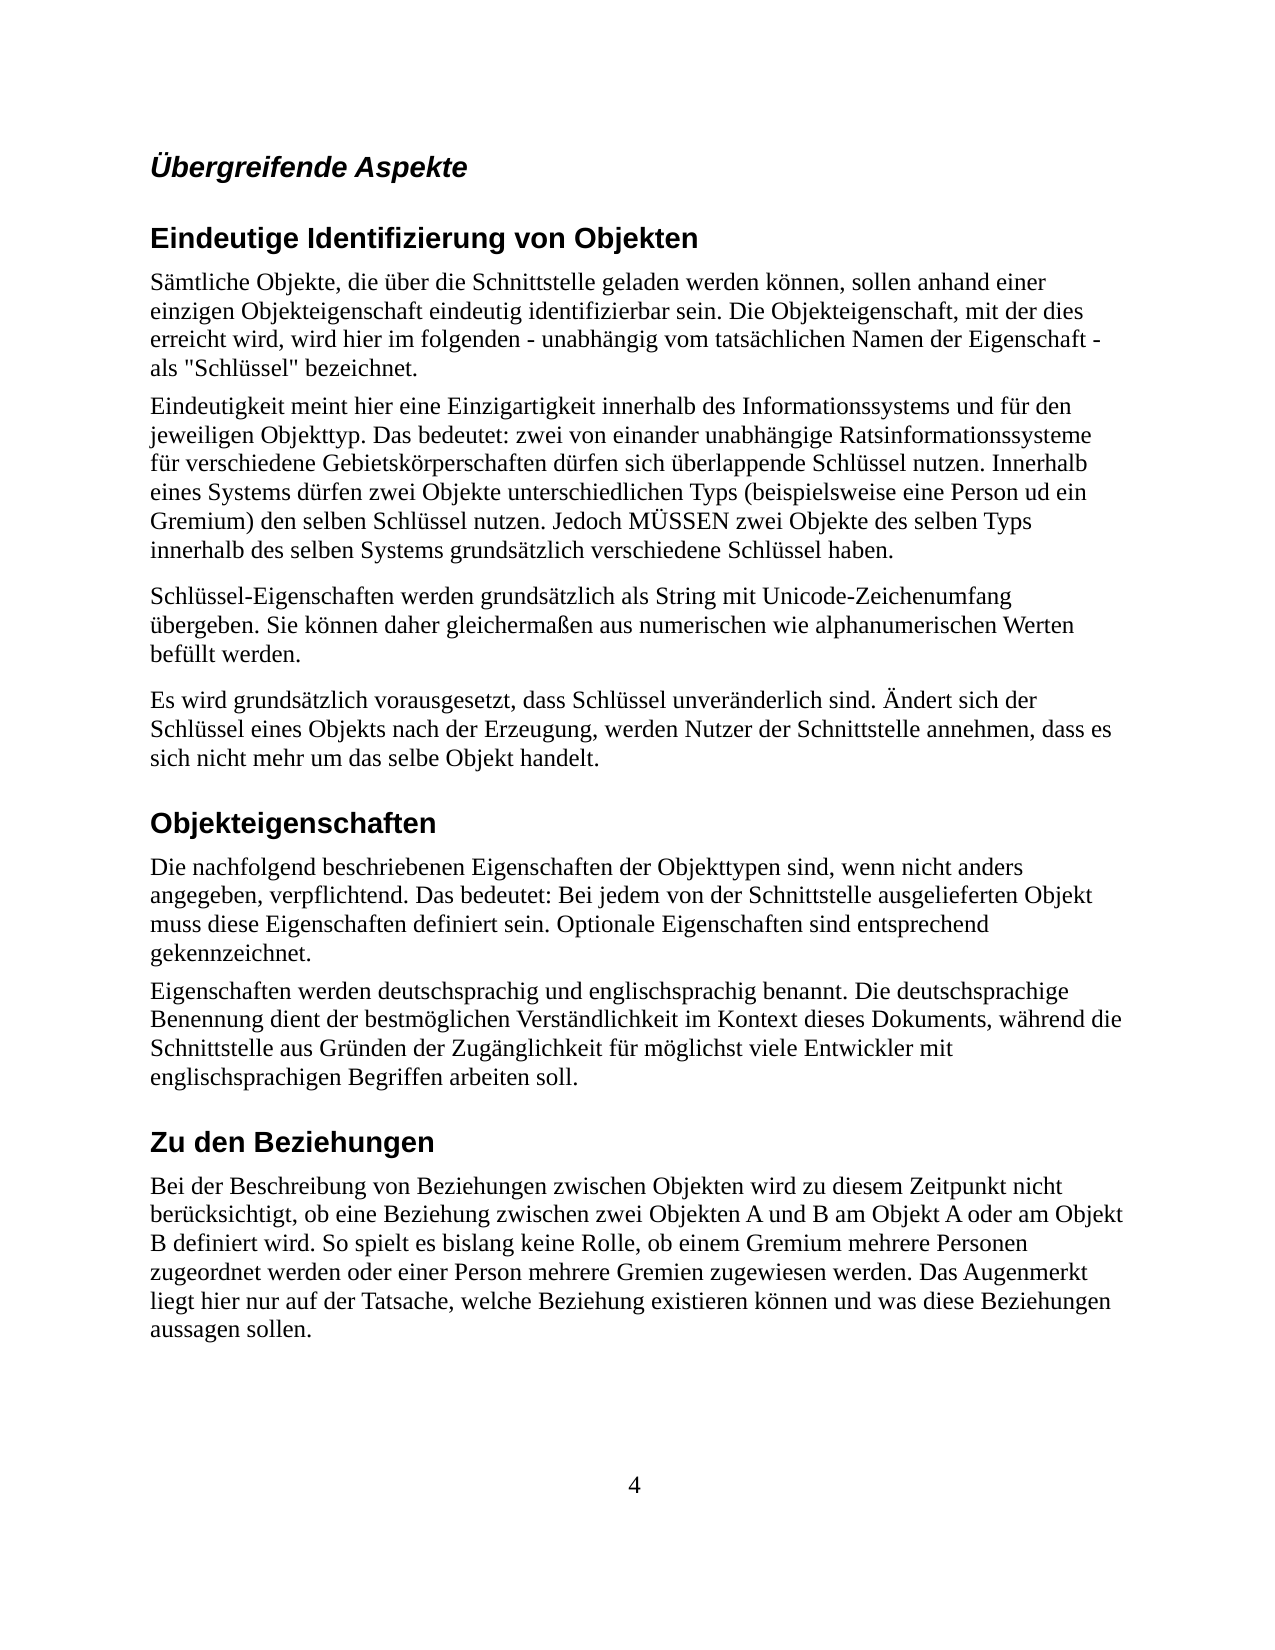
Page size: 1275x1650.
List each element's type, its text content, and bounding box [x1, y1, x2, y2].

text Eindeutigkeit meint hier eine Einzigartigkeit innerhalb des Informationssystems und für den jeweiligen Objekttyp. Das bedeutet: zwei von einander unabhängige Ratsinformationssysteme für verschiedene Gebietskörperschaften dürfen sich überlappende Schlüssel nutzen. Innerhalb eines Systems dürfen zwei Objekte unterschiedlichen Typs (beispielsweise eine Person ud ein Gremium) den selben Schlüssel nutzen. Jedoch MÜSSEN zwei Objekte des selben Typs innerhalb des selben Systems grundsätzlich verschiedene Schlüssel haben. [150, 391, 1125, 563]
text Schlüssel-Eigenschaften werden grundsätzlich als String mit Unicode-Zeichenumfang übergeben. Sie können daher gleichermaßen aus numerischen wie alphanumerischen Werten befüllt werden. [150, 581, 1125, 668]
subtitle Übergreifende Aspekte [150, 150, 1125, 183]
text Es wird grundsätzlich vorausgesetzt, dass Schlüssel unveränderlich sind. Ändert sich der Schlüssel eines Objekts nach der Erzeugung, werden Nutzer der Schnittstelle annehmen, dass es sich nicht mehr um das selbe Objekt handelt. [150, 686, 1125, 772]
text Bei der Beschreibung von Beziehungen zwischen Objekten wird zu diesem Zeitpunkt nicht berücksichtigt, ob eine Beziehung zwischen zwei Objekten A und B am Objekt A oder am Objekt B definiert wird. So spielt es bislang keine Rolle, ob einem Gremium mehrere Personen zugeordnet werden oder einer Person mehrere Gremien zugewiesen werden. Das Augenmerkt liegt hier nur auf der Tatsache, welche Beziehung existieren können und was diese Beziehungen aussagen sollen. [150, 1171, 1125, 1343]
subtitle Eindeutige Identifizierung von Objekten [150, 221, 1125, 254]
text Sämtliche Objekte, die über die Schnittstelle geladen werden können, sollen anhand einer einzigen Objekteigenschaft eindeutig identifizierbar sein. Die Objekteigenschaft, mit der dies erreicht wird, wird hier im folgenden - unabhängig vom tatsächlichen Namen der Eigenschaft - als "Schlüssel" bezeichnet. [150, 267, 1125, 382]
subtitle Zu den Beziehungen [150, 1125, 1125, 1158]
text Die nachfolgend beschriebenen Eigenschaften der Objekttypen sind, wenn nicht anders angegeben, verpflichtend. Das bedeutet: Bei jedem von der Schnittstelle ausgelieferten Objekt muss diese Eigenschaften definiert sein. Optionale Eigenschaften sind entsprechend gekennzeichnet. [150, 852, 1125, 967]
text Eigenschaften werden deutschsprachig und englischsprachig benannt. Die deutschsprachige Benennung dient der bestmöglichen Verständlichkeit im Kontext dieses Dokuments, während die Schnittstelle aus Gründen der Zugänglichkeit für möglichst viele Entwickler mit englischsprachigen Begriffen arbeiten soll. [150, 976, 1125, 1091]
subtitle Objekteigenschaften [150, 806, 1125, 839]
